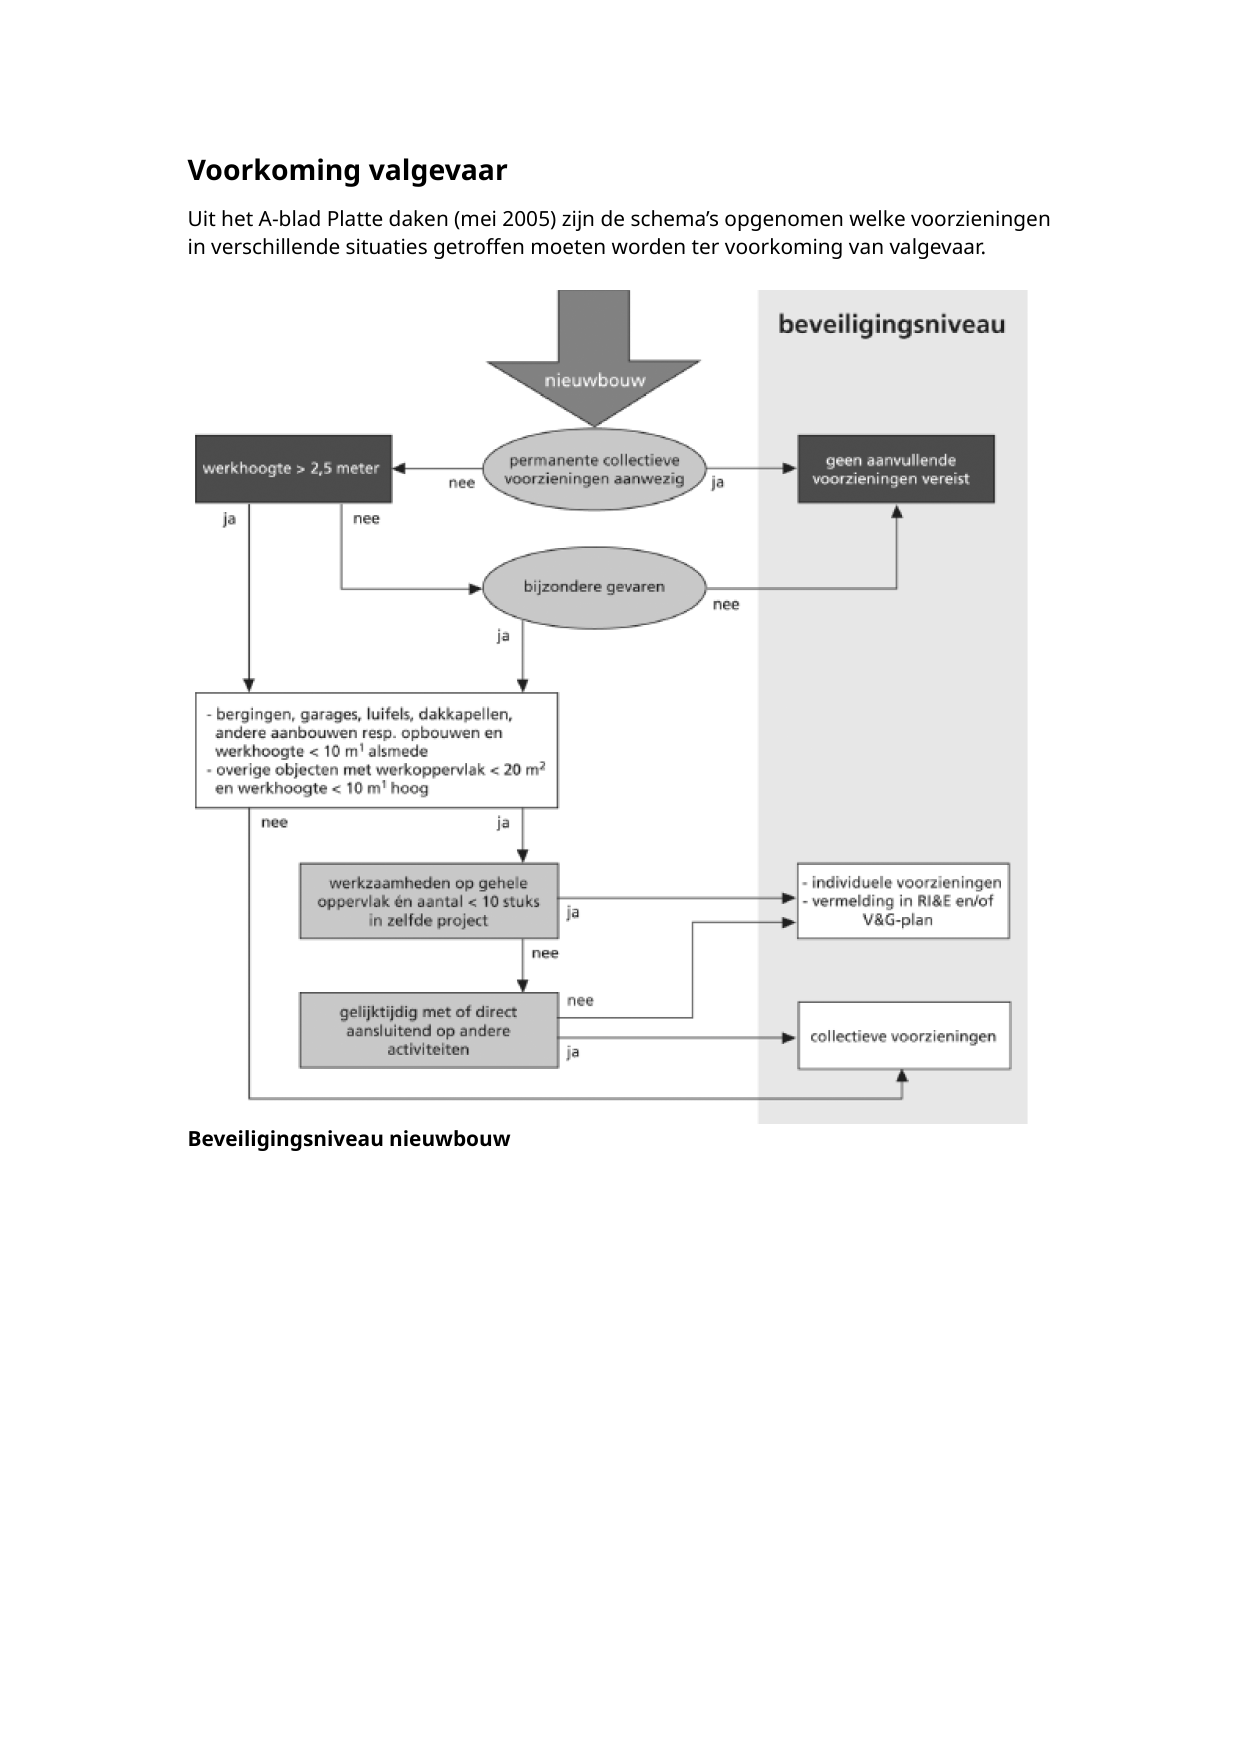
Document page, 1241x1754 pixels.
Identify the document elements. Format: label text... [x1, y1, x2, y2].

subtitle Voorkoming valgevaar [187, 150, 1053, 189]
picture [187, 290, 1028, 1125]
text Beveiligingsniveau nieuwbouw [187, 1125, 1053, 1153]
text Uit het A-blad Platte daken (mei 2005) zijn de schema’s opgenomen welke voorzieningen in verschillende situaties getroffen moeten worden ter voorkoming van valgevaar. [187, 204, 1053, 261]
